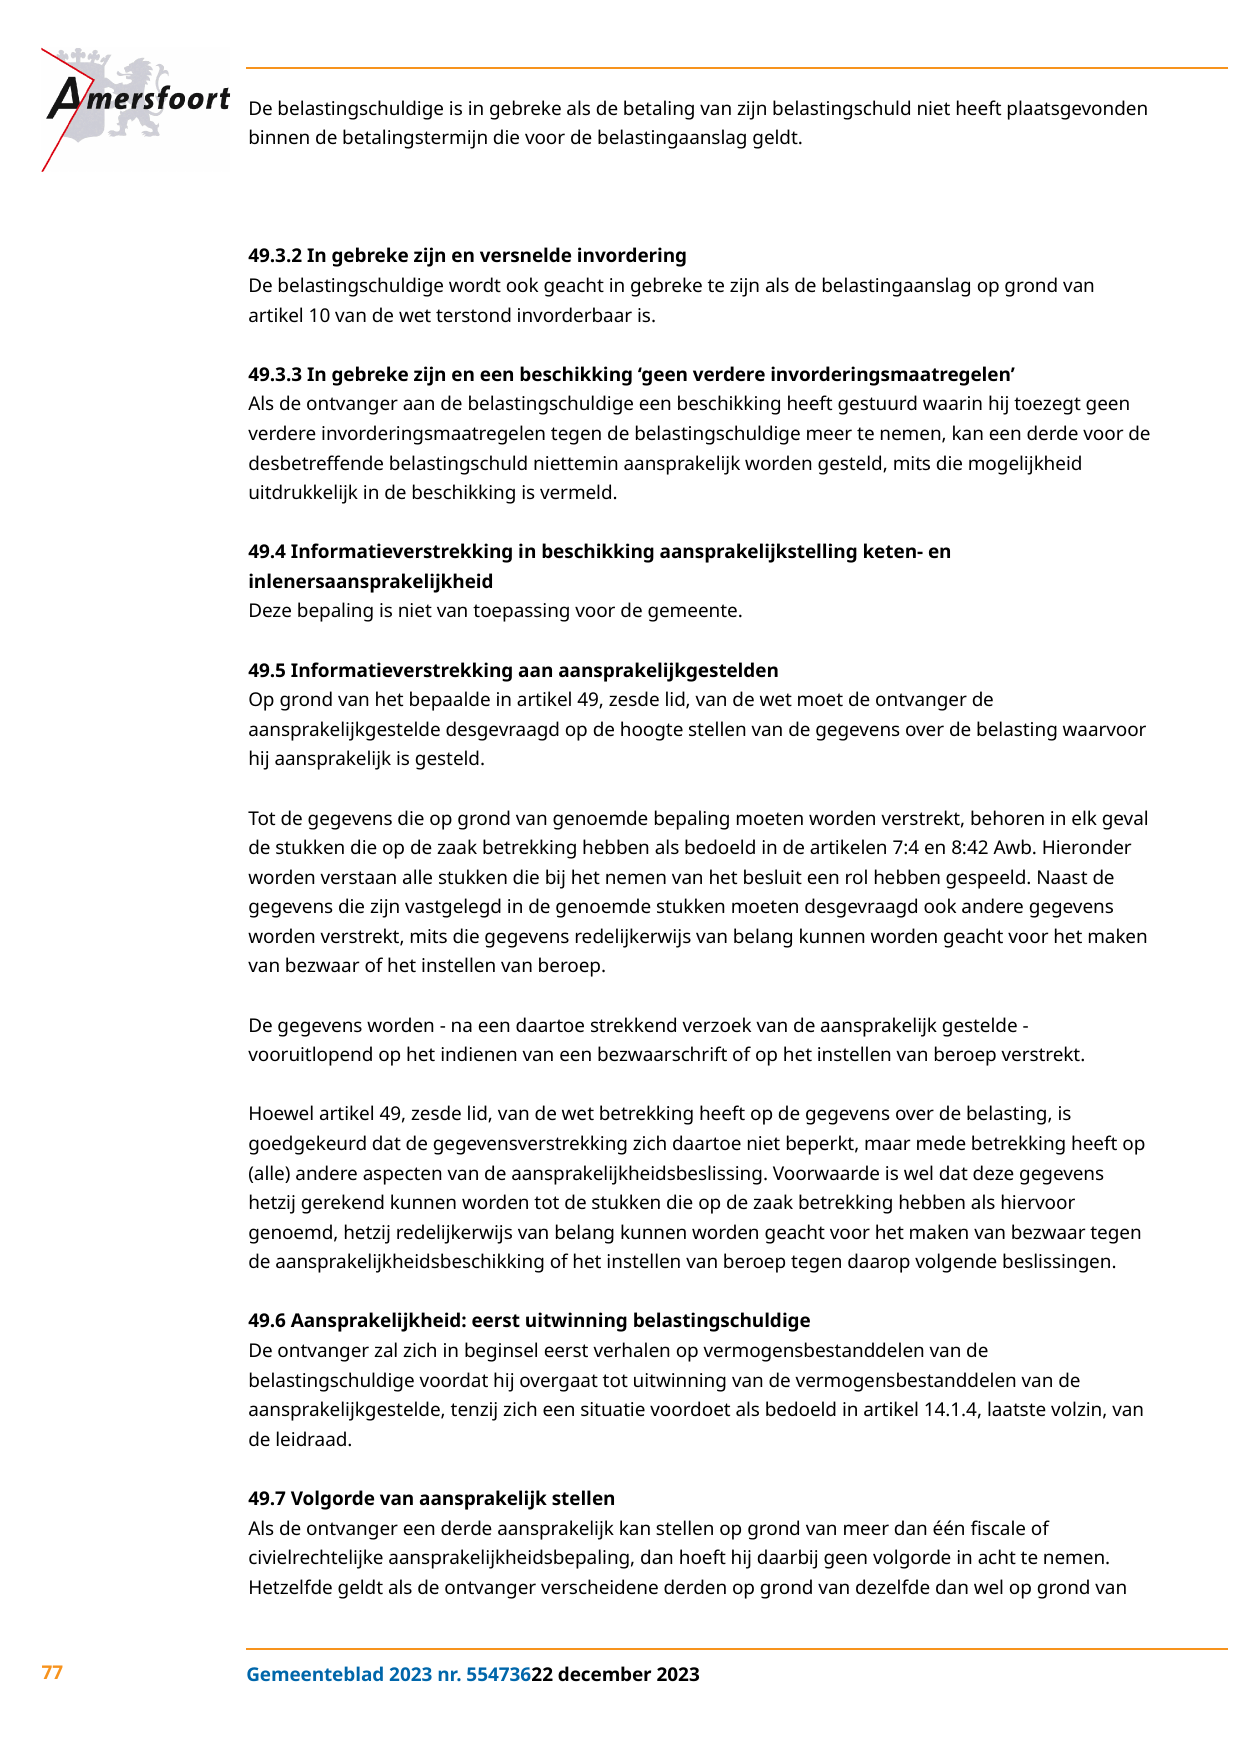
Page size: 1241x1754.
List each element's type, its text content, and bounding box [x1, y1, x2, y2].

text De belastingschuldige is in gebreke als de betaling van zijn belastingschuld niet heeft plaatsgevonden binnen de betalingstermijn die voor de belastingaanslag geldt. [248, 95, 1152, 150]
text Deze bepaling is niet van toepassing voor de gemeente. [248, 598, 1152, 623]
picture [41, 47, 231, 172]
text Op grond van het bepaalde in artikel 49, zesde lid, van de wet moet de ontvanger de aansprakelijkgestelde desgevraagd op de hoogte stellen van de gegevens over de belasting waarvoor hij aansprakelijk is gesteld. [248, 686, 1152, 771]
text De belastingschuldige wordt ook geacht in gebreke te zijn als de belastingaanslag op grond van artikel 10 van de wet terstond invorderbaar is. [248, 272, 1152, 328]
text Als de ontvanger een derde aansprakelijk kan stellen op grond van meer dan één fiscale of civielrechtelijke aansprakelijkheidsbepaling, dan hoeft hij daarbij geen volgorde in acht te nemen. Hetzelfde geldt als de ontvanger verscheidene derden op grond van dezelfde dan wel op grond van [248, 1515, 1152, 1600]
text Tot de gegevens die op grond van genoemde bepaling moeten worden verstrekt, behoren in elk geval de stukken die op de zaak betrekking hebben als bedoeld in de artikelen 7:4 en 8:42 Awb. Hieronder worden verstaan alle stukken die bij het nemen van het besluit een rol hebben gespeeld. Naast de gegevens die zijn vastgelegd in de genoemde stukken moeten desgevraagd ook andere gegevens worden verstrekt, mits die gegevens redelijkerwijs van belang kunnen worden geacht voor het maken van bezwaar of het instellen van beroep. [248, 805, 1152, 978]
text 49.4 Informatieverstrekking in beschikking aansprakelijkstelling keten- en inlenersaansprakelijkheid [248, 538, 1152, 594]
text 49.5 Informatieverstrekking aan aansprakelijkgestelden [248, 657, 1152, 683]
text Hoewel artikel 49, zesde lid, van de wet betrekking heeft op de gegevens over de belasting, is goedgekeurd dat de gegevensverstrekking zich daartoe niet beperkt, maar mede betrekking heeft op (alle) andere aspecten van de aansprakelijkheidsbeslissing. Voorwaarde is wel dat deze gegevens hetzij gerekend kunnen worden tot de stukken die op de zaak betrekking hebben als hiervoor genoemd, hetzij redelijkerwijs van belang kunnen worden geacht voor het maken van bezwaar tegen de aansprakelijkheidsbeschikking of het instellen van beroep tegen daarop volgende beslissingen. [248, 1101, 1152, 1274]
text De ontvanger zal zich in beginsel eerst verhalen op vermogensbestanddelen van de belastingschuldige voordat hij overgaat tot uitwinning van de vermogensbestanddelen van de aansprakelijkgestelde, tenzij zich een situatie voordoet als bedoeld in artikel 14.1.4, laatste volzin, van de leidraad. [248, 1337, 1152, 1452]
text De gegevens worden - na een daartoe strekkend verzoek van de aansprakelijk gestelde - vooruitlopend op het indienen van een bezwaarschrift of op het instellen van beroep verstrekt. [248, 1012, 1152, 1067]
text Als de ontvanger aan de belastingschuldige een beschikking heeft gestuurd waarin hij toezegt geen verdere invorderingsmaatregelen tegen de belastingschuldige meer te nemen, kan een derde voor de desbetreffende belastingschuld niettemin aansprakelijk worden gesteld, mits die mogelijkheid uitdrukkelijk in de beschikking is vermeld. [248, 391, 1152, 505]
text 49.3.2 In gebreke zijn en versnelde invordering [248, 243, 1152, 268]
text 49.6 Aansprakelijkheid: eerst uitwinning belastingschuldige [248, 1308, 1152, 1333]
text 49.3.3 In gebreke zijn en een beschikking ‘geen verdere invorderingsmaatregelen’ [248, 361, 1152, 387]
text 49.7 Volgorde van aansprakelijk stellen [248, 1485, 1152, 1511]
